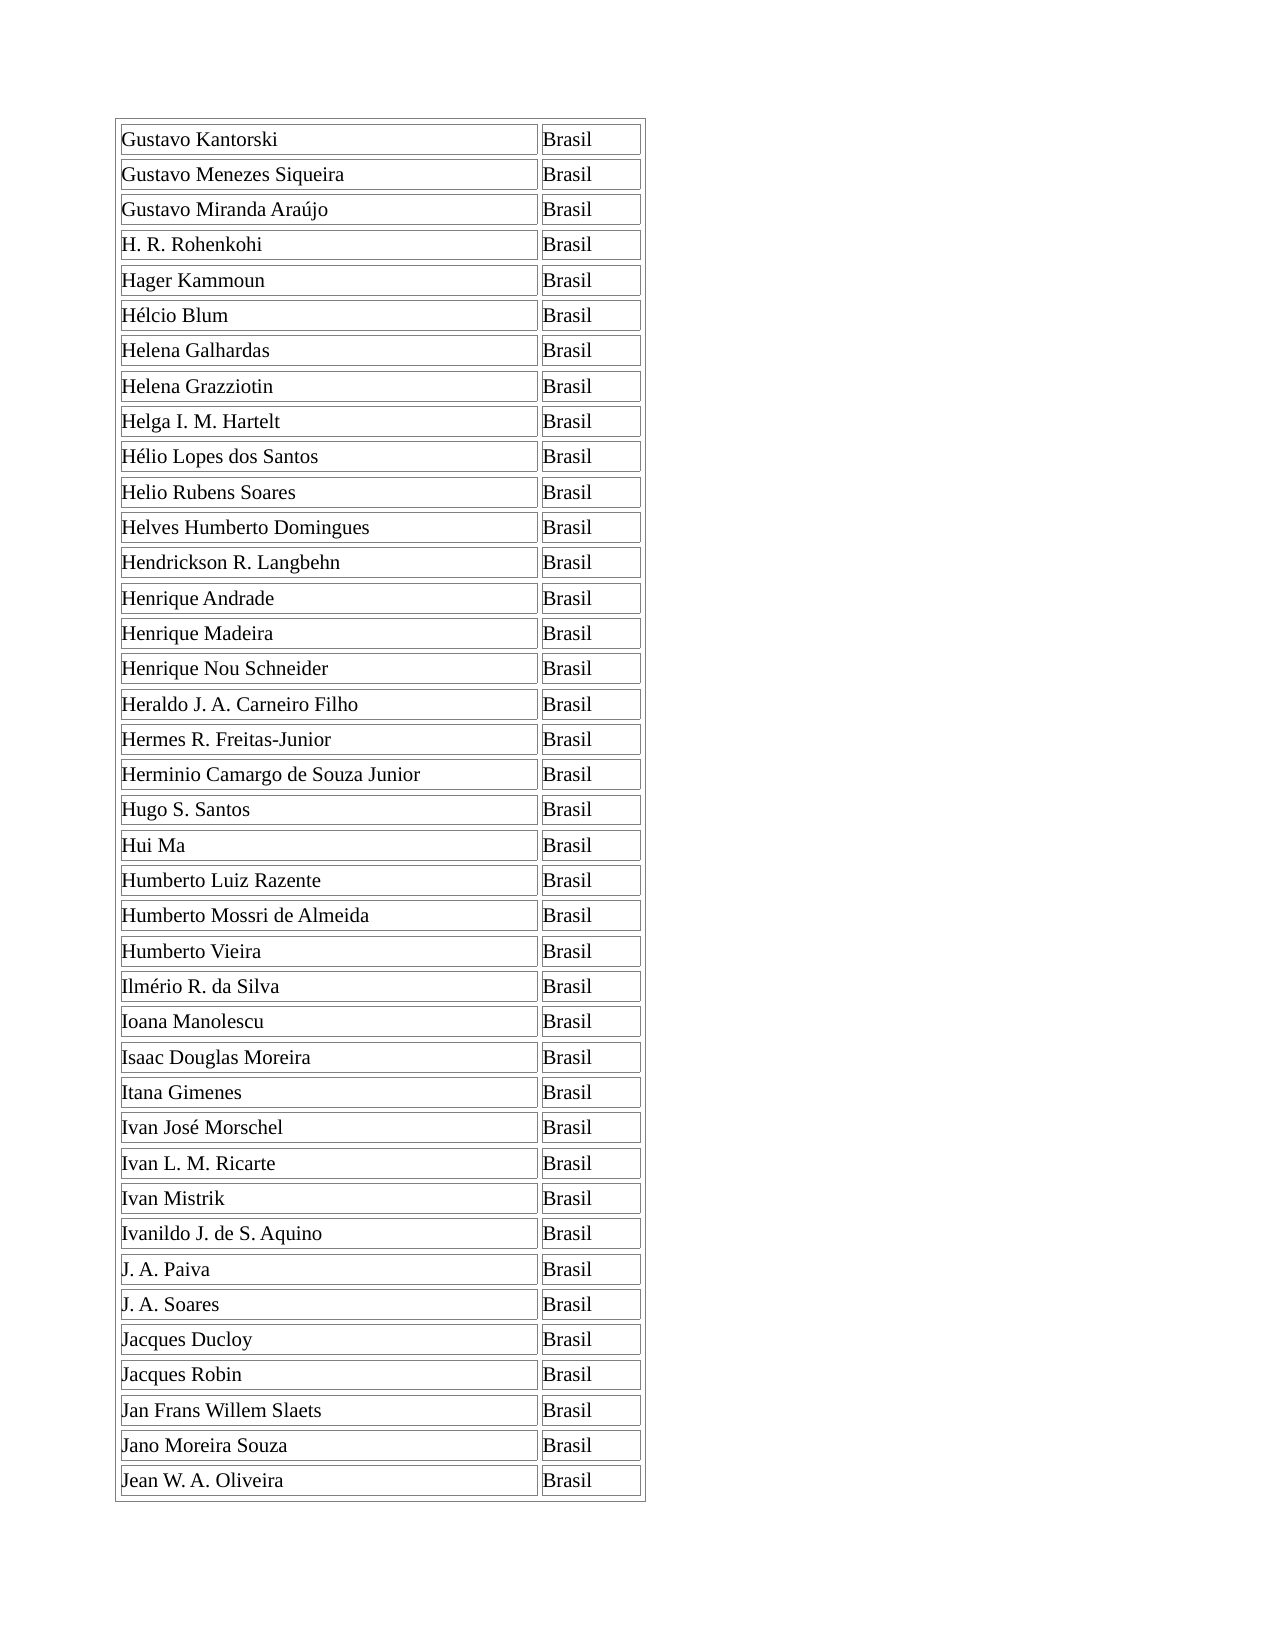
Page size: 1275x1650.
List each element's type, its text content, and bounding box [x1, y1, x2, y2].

table_cell Humberto Mossri de Almeida [118, 895, 539, 930]
table_cell Jano Moreira Souza [118, 1425, 539, 1460]
table_cell Brasil [539, 789, 643, 824]
table_cell Gustavo Miranda Araújo [118, 189, 539, 224]
table_cell Ilmério R. da Silva [118, 966, 539, 1001]
table_cell Humberto Luiz Razente [118, 860, 539, 895]
table_cell Brasil [539, 1178, 643, 1213]
table_cell Brasil [539, 754, 643, 789]
table_cell Hager Kammoun [118, 259, 539, 295]
table_cell Ivan L. M. Ricarte [118, 1142, 539, 1177]
table_cell Brasil [539, 119, 643, 153]
table_cell Brasil [539, 436, 643, 471]
table_cell Brasil [539, 1284, 643, 1319]
table_cell Brasil [539, 154, 643, 189]
table_cell Gustavo Menezes Siqueira [118, 154, 539, 189]
table_cell Henrique Nou Schneider [118, 648, 539, 683]
table_cell Ivanildo J. de S. Aquino [118, 1213, 539, 1248]
table_cell Brasil [539, 1389, 643, 1425]
table_cell Ioana Manolescu [118, 1001, 539, 1036]
table_cell Helga I. M. Hartelt [118, 401, 539, 436]
table_cell Jacques Robin [118, 1354, 539, 1389]
table_cell Brasil [539, 1319, 643, 1354]
table_cell J. A. Soares [118, 1284, 539, 1319]
table_cell Hendrickson R. Langbehn [118, 542, 539, 577]
table_cell Ivan José Morschel [118, 1107, 539, 1142]
table_cell Brasil [539, 1001, 643, 1036]
table_cell Humberto Vieira [118, 930, 539, 966]
table_cell Brasil [539, 577, 643, 612]
table_cell Brasil [539, 648, 643, 683]
table_cell Brasil [539, 860, 643, 895]
table_cell Brasil [539, 295, 643, 330]
table_cell Brasil [539, 1036, 643, 1072]
table_cell Helena Grazziotin [118, 365, 539, 401]
table_cell Hui Ma [118, 824, 539, 860]
table_cell Brasil [539, 1107, 643, 1142]
table_cell Brasil [539, 1425, 643, 1460]
table_cell Brasil [539, 613, 643, 648]
table_cell Heraldo J. A. Carneiro Filho [118, 683, 539, 718]
table_cell Helena Galhardas [118, 330, 539, 365]
table_cell Brasil [539, 719, 643, 754]
table_cell Brasil [539, 224, 643, 259]
table_cell Brasil [539, 683, 643, 718]
table_cell Brasil [539, 966, 643, 1001]
table_cell Hélio Lopes dos Santos [118, 436, 539, 471]
table_cell Ivan Mistrik [118, 1178, 539, 1213]
table_cell Brasil [539, 189, 643, 224]
table_cell Brasil [539, 542, 643, 577]
table_cell Gustavo Kantorski [118, 119, 539, 153]
table_cell Brasil [539, 1460, 643, 1495]
table_cell Brasil [539, 1248, 643, 1283]
table_cell Hélcio Blum [118, 295, 539, 330]
table_cell Brasil [539, 401, 643, 436]
table_cell Henrique Andrade [118, 577, 539, 612]
table_cell Isaac Douglas Moreira [118, 1036, 539, 1072]
table_cell Helves Humberto Domingues [118, 507, 539, 542]
table_cell Brasil [539, 1142, 643, 1177]
table_cell H. R. Rohenkohi [118, 224, 539, 259]
table_cell Itana Gimenes [118, 1072, 539, 1107]
table_cell Brasil [539, 507, 643, 542]
table_cell Hermes R. Freitas-Junior [118, 719, 539, 754]
table_cell Brasil [539, 1354, 643, 1389]
table_cell Jean W. A. Oliveira [118, 1460, 539, 1495]
table_cell Brasil [539, 895, 643, 930]
table_cell Jacques Ducloy [118, 1319, 539, 1354]
table_cell Helio Rubens Soares [118, 471, 539, 507]
table_cell Henrique Madeira [118, 613, 539, 648]
table_cell Brasil [539, 471, 643, 507]
table_cell Brasil [539, 930, 643, 966]
table_cell Brasil [539, 259, 643, 295]
table_cell Jan Frans Willem Slaets [118, 1389, 539, 1425]
table_cell J. A. Paiva [118, 1248, 539, 1283]
table_cell Brasil [539, 1213, 643, 1248]
table_cell Hugo S. Santos [118, 789, 539, 824]
table_cell Herminio Camargo de Souza Junior [118, 754, 539, 789]
table_cell Brasil [539, 824, 643, 860]
table_cell Brasil [539, 1072, 643, 1107]
table_cell Brasil [539, 365, 643, 401]
table_cell Brasil [539, 330, 643, 365]
